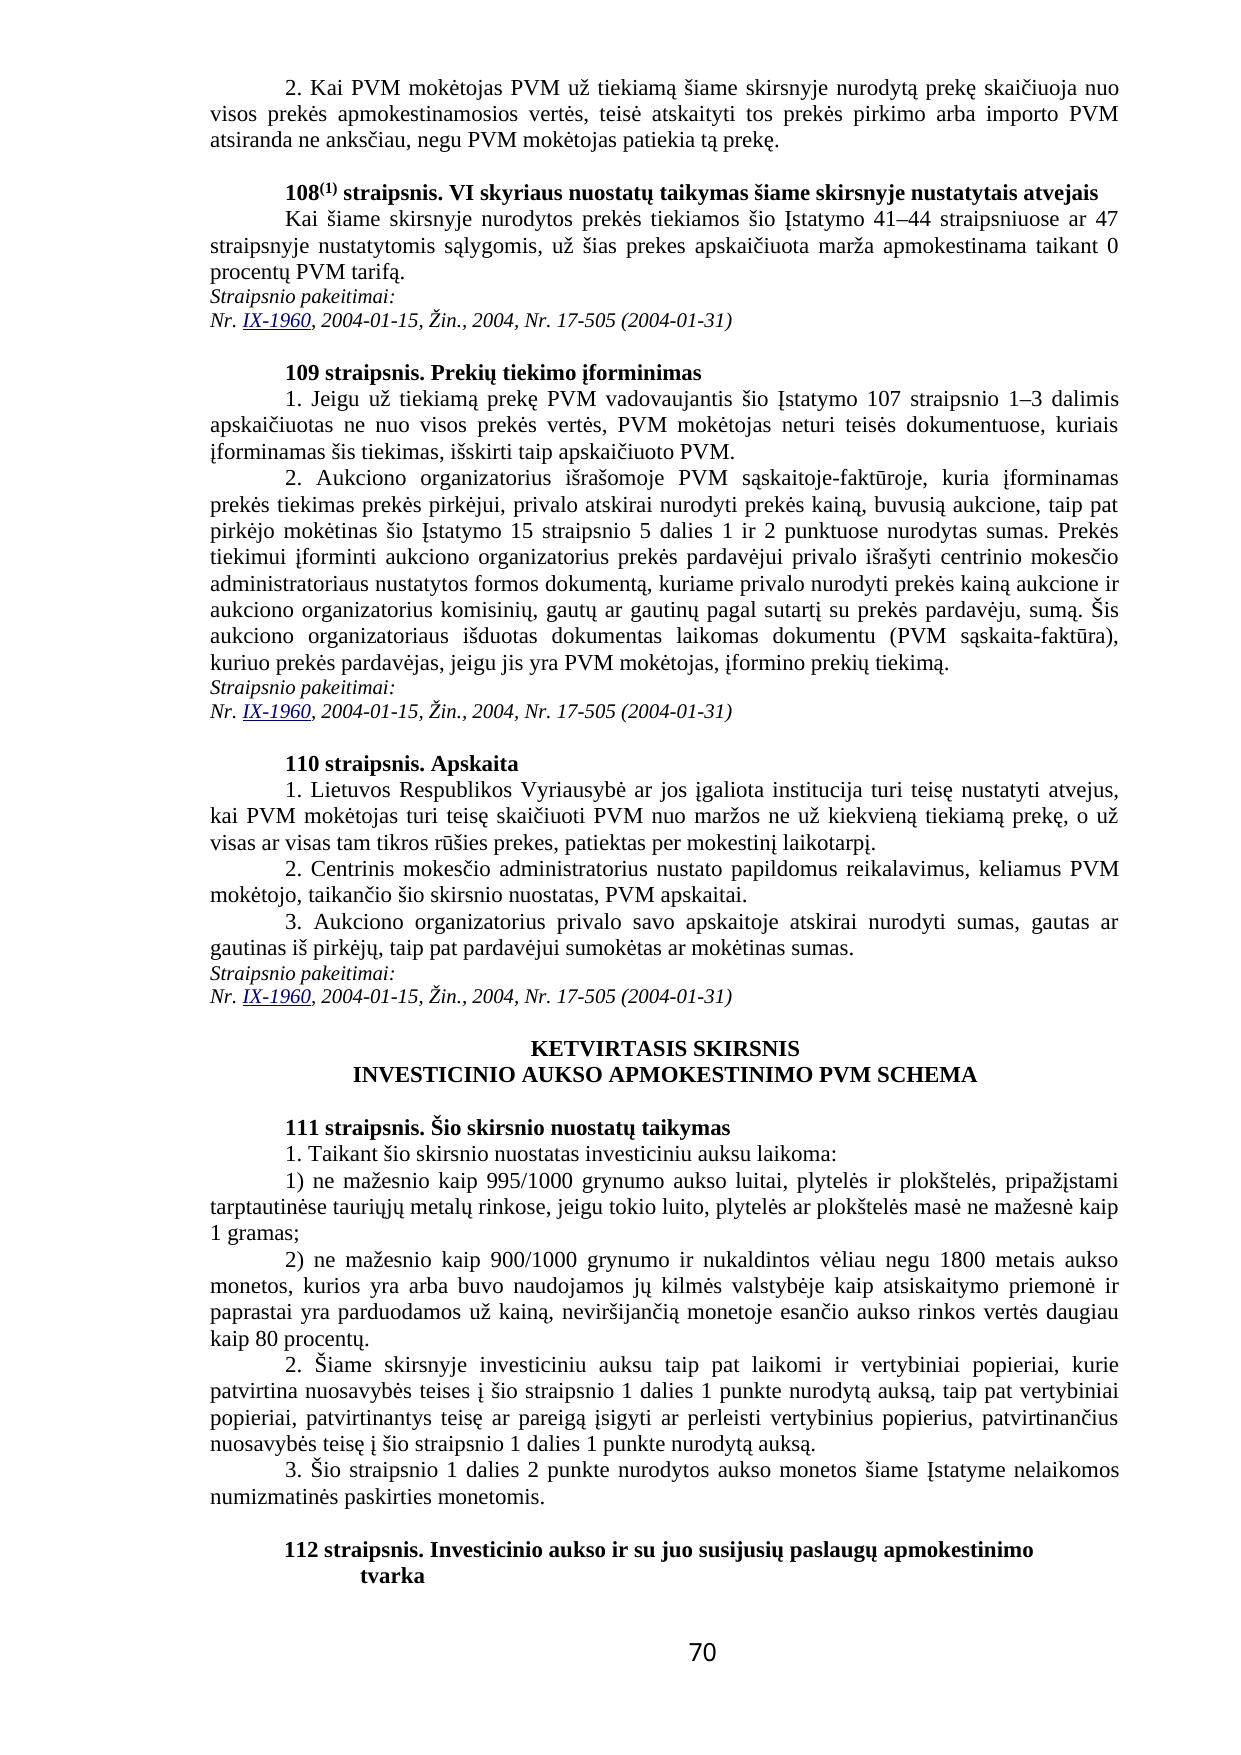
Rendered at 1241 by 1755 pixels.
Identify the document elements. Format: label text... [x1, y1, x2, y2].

text Nr. IX-1960, 2004-01-15, Žin., 2004, Nr. 17-505 (2004-01-31) [210, 984, 1120, 1008]
text 112 straipsnis. Investicinio aukso ir su juo susijusių paslaugų apmokestinimo [210, 1536, 1120, 1562]
text 110 straipsnis. Apskaita [210, 749, 1120, 776]
text Nr. IX-1960, 2004-01-15, Žin., 2004, Nr. 17-505 (2004-01-31) [210, 699, 1120, 723]
text 108(1) straipsnis. VI skyriaus nuostatų taikymas šiame skirsnyje nustatytais atvejais [285, 179, 1120, 205]
text 2. Kai PVM mokėtojas PVM už tiekiamą šiame skirsnyje nurodytą prekę skaičiuoja nuo visos prekės apmokestinamosios vertės, teisė atskaityti tos prekės pirkimo arba importo PVM atsiranda ne anksčiau, negu PVM mokėtojas patiekia tą prekę. [210, 73, 1120, 153]
text INVESTICINIO AUKSO APMOKESTINIMO PVM SCHEMA [210, 1061, 1120, 1088]
text 1. Jeigu už tiekiamą prekę PVM vadovaujantis šio Įstatymo 107 straipsnio 1–3 dalimis apskaičiuotas ne nuo visos prekės vertės, PVM mokėtojas neturi teisės dokumentuose, kuriais įforminamas šis tiekimas, išskirti taip apskaičiuoto PVM. [210, 385, 1120, 464]
text 2. Šiame skirsnyje investiciniu auksu taip pat laikomi ir vertybiniai popieriai, kurie patvirtina nuosavybės teises į šio straipsnio 1 dalies 1 punkte nurodytą auksą, taip pat vertybiniai popieriai, patvirtinantys teisę ar pareigą įsigyti ar perleisti vertybinius popierius, patvirtinančius nuosavybės teisę į šio straipsnio 1 dalies 1 punkte nurodytą auksą. [210, 1351, 1120, 1457]
text 3. Aukciono organizatorius privalo savo apskaitoje atskirai nurodyti sumas, gautas ar gautinas iš pirkėjų, taip pat pardavėjui sumokėtas ar mokėtinas sumas. [210, 908, 1120, 960]
text Straipsnio pakeitimai: [210, 960, 1120, 984]
text 2) ne mažesnio kaip 900/1000 grynumo ir nukaldintos vėliau negu 1800 metais aukso monetos, kurios yra arba buvo naudojamos jų kilmės valstybėje kaip atsiskaitymo priemonė ir paprastai yra parduodamos už kainą, neviršijančią monetoje esančio aukso rinkos vertės daugiau kaip 80 procentų. [210, 1246, 1120, 1351]
text 109 straipsnis. Prekių tiekimo įforminimas [210, 359, 1120, 385]
text 2. Aukciono organizatorius išrašomoje PVM sąskaitoje-faktūroje, kuria įforminamas prekės tiekimas prekės pirkėjui, privalo atskirai nurodyti prekės kainą, buvusią aukcione, taip pat pirkėjo mokėtinas šio Įstatymo 15 straipsnio 5 dalies 1 ir 2 punktuose nurodytas sumas. Prekės tiekimui įforminti aukciono organizatorius prekės pardavėjui privalo išrašyti centrinio mokesčio administratoriaus nustatytos formos dokumentą, kuriame privalo nurodyti prekės kainą aukcione ir aukciono organizatorius komisinių, gautų ar gautinų pagal sutartį su prekės pardavėju, sumą. Šis aukciono organizatoriaus išduotas dokumentas laikomas dokumentu (PVM sąskaita-faktūra), kuriuo prekės pardavėjas, jeigu jis yra PVM mokėtojas, įformino prekių tiekimą. [210, 464, 1120, 675]
text Straipsnio pakeitimai: [210, 284, 1120, 308]
text 111 straipsnis. Šio skirsnio nuostatų taikymas [210, 1114, 1120, 1140]
text tvarka [360, 1562, 1120, 1588]
text KETVIRTASIS SKIRSNIS [210, 1035, 1120, 1061]
text Straipsnio pakeitimai: [210, 675, 1120, 699]
text 1. Taikant šio skirsnio nuostatas investiciniu auksu laikoma: [210, 1140, 1120, 1167]
text 2. Centrinis mokesčio administratorius nustato papildomus reikalavimus, keliamus PVM mokėtojo, taikančio šio skirsnio nuostatas, PVM apskaitai. [210, 855, 1120, 908]
text 3. Šio straipsnio 1 dalies 2 punkte nurodytos aukso monetos šiame Įstatyme nelaikomos numizmatinės paskirties monetomis. [210, 1457, 1120, 1509]
text 1) ne mažesnio kaip 995/1000 grynumo aukso luitai, plytelės ir plokštelės, pripažįstami tarptautinėse tauriųjų metalų rinkose, jeigu tokio luito, plytelės ar plokštelės masė ne mažesnė kaip 1 gramas; [210, 1167, 1120, 1246]
text 1. Lietuvos Respublikos Vyriausybė ar jos įgaliota institucija turi teisę nustatyti atvejus, kai PVM mokėtojas turi teisę skaičiuoti PVM nuo maržos ne už kiekvieną tiekiamą prekę, o už visas ar visas tam tikros rūšies prekes, patiektas per mokestinį laikotarpį. [210, 776, 1120, 855]
text Nr. IX-1960, 2004-01-15, Žin., 2004, Nr. 17-505 (2004-01-31) [210, 308, 1120, 332]
text Kai šiame skirsnyje nurodytos prekės tiekiamos šio Įstatymo 41–44 straipsniuose ar 47 straipsnyje nustatytomis sąlygomis, už šias prekes apskaičiuota marža apmokestinama taikant 0 procentų PVM tarifą. [210, 205, 1120, 284]
